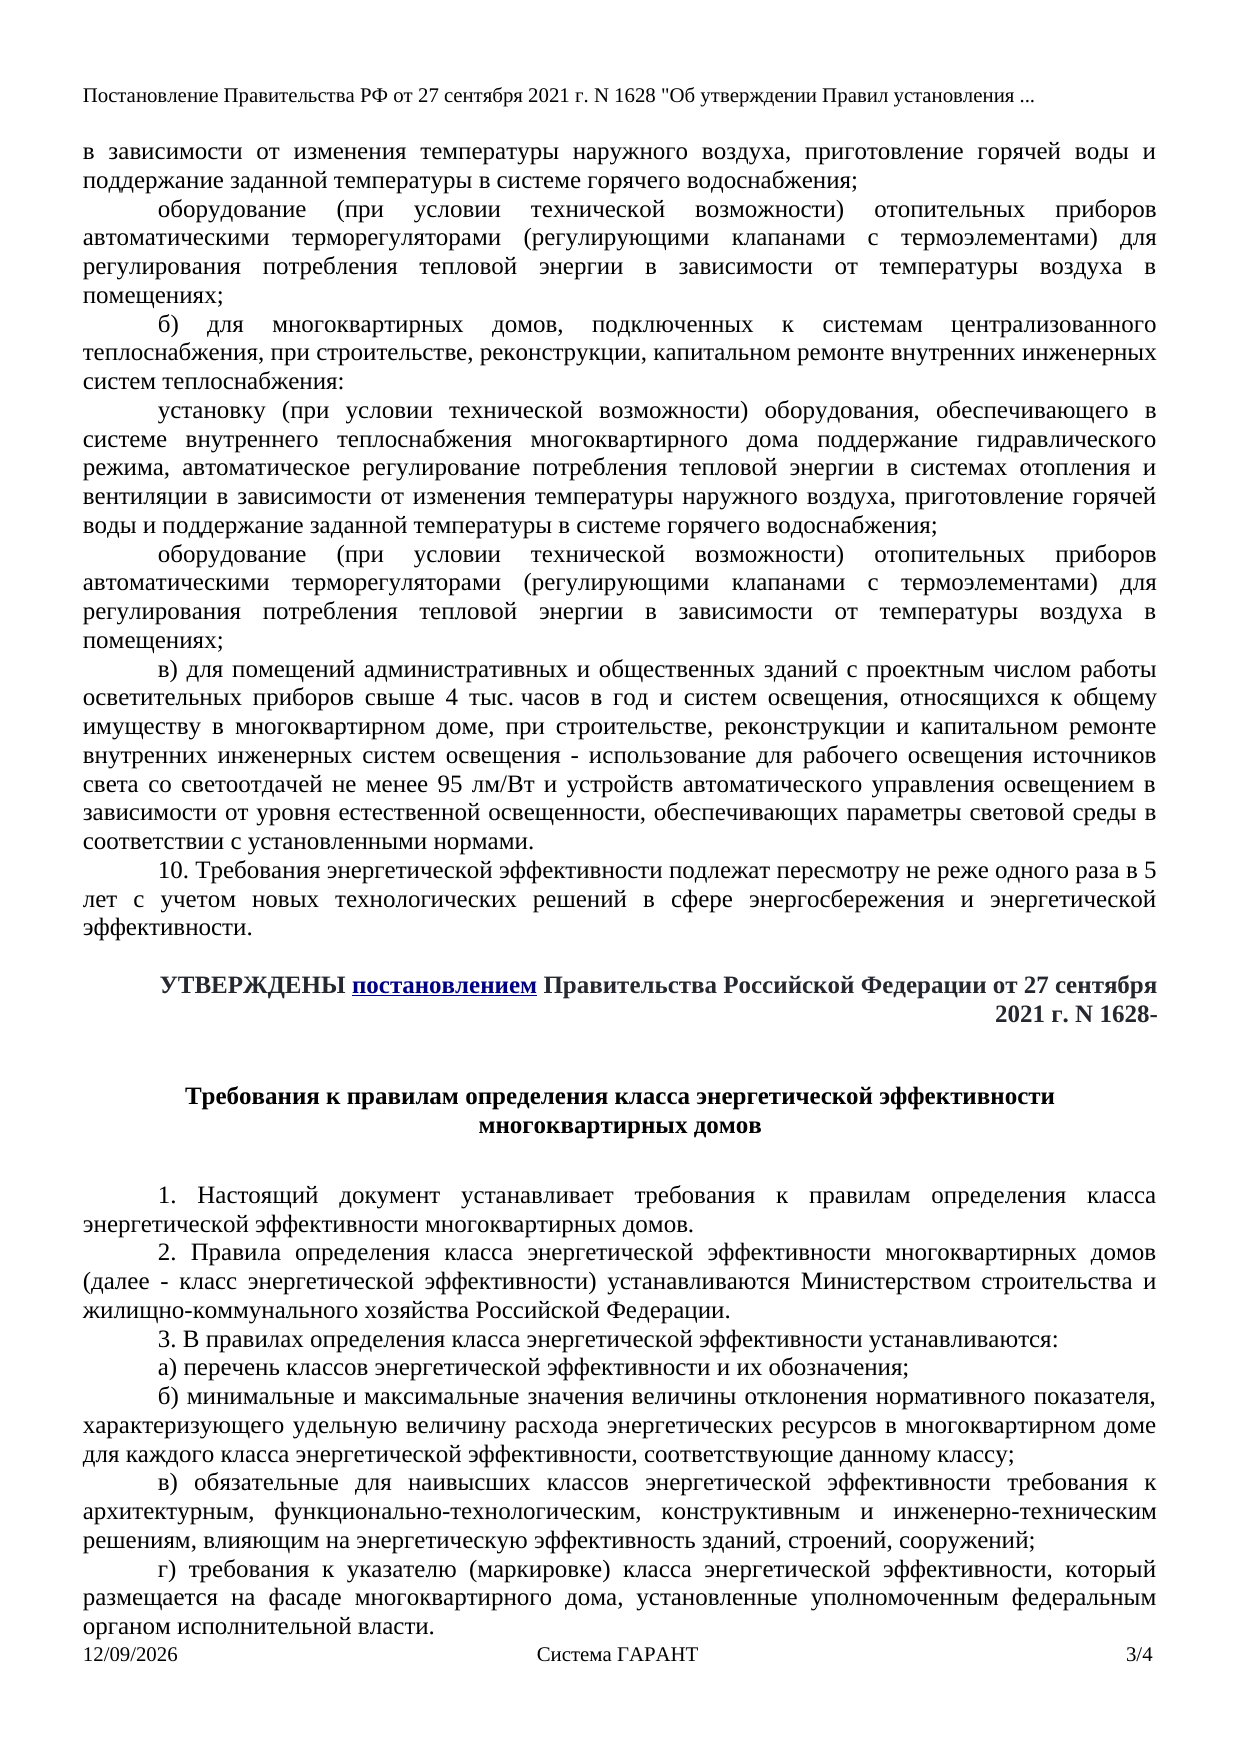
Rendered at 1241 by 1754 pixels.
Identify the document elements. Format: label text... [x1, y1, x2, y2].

text б) для многоквартирных домов, подключенных к системам централизованного теплоснабжения, при строительстве, реконструкции, капитальном ремонте внутренних инженерных систем теплоснабжения: [83, 309, 1157, 395]
text оборудование (при условии технической возможности) отопительных приборов автоматическими терморегуляторами (регулирующими клапанами с термоэлементами) для регулирования потребления тепловой энергии в зависимости от температуры воздуха в помещениях; [83, 194, 1157, 309]
text 2. Правила определения класса энергетической эффективности многоквартирных домов (далее - класс энергетической эффективности) устанавливаются Министерством строительства и жилищно-коммунального хозяйства Российской Федерации. [83, 1237, 1157, 1324]
text оборудование (при условии технической возможности) отопительных приборов автоматическими терморегуляторами (регулирующими клапанами с термоэлементами) для регулирования потребления тепловой энергии в зависимости от температуры воздуха в помещениях; [83, 539, 1157, 654]
text в зависимости от изменения температуры наружного воздуха, приготовление горячей воды и поддержание заданной температуры в системе горячего водоснабжения; [83, 136, 1157, 194]
text б) минимальные и максимальные значения величины отклонения нормативного показателя, характеризующего удельную величину расхода энергетических ресурсов в многоквартирном доме для каждого класса энергетической эффективности, соответствующие данному классу; [83, 1381, 1157, 1467]
text а) перечень классов энергетической эффективности и их обозначения; [83, 1352, 1157, 1381]
text г) требования к указателю (маркировке) класса энергетической эффективности, который размещается на фасаде многоквартирного дома, установленные уполномоченным федеральным органом исполнительной власти. [83, 1554, 1157, 1640]
text УТВЕРЖДЕНЫ постановлением Правительства Российской Федерации от 27 сентября 2021 г. N 1628- [83, 970, 1157, 1027]
text установку (при условии технической возможности) оборудования, обеспечивающего в системе внутреннего теплоснабжения многоквартирного дома поддержание гидравлического режима, автоматическое регулирование потребления тепловой энергии в системах отопления и вентиляции в зависимости от изменения температуры наружного воздуха, приготовление горячей воды и поддержание заданной температуры в системе горячего водоснабжения; [83, 395, 1157, 539]
text 10. Требования энергетической эффективности подлежат пересмотру не реже одного раза в 5 лет с учетом новых технологических решений в сфере энергосбережения и энергетической эффективности. [83, 855, 1157, 941]
text 1. Настоящий документ устанавливает требования к правилам определения класса энергетической эффективности многоквартирных домов. [83, 1180, 1157, 1237]
text в) обязательные для наивысших классов энергетической эффективности требования к архитектурным, функционально-технологическим, конструктивным и инженерно-техническим решениям, влияющим на энергетическую эффективность зданий, строений, сооружений; [83, 1467, 1157, 1554]
subtitle Требования к правилам определения класса энергетической эффективности многоквартирных домов [83, 1081, 1157, 1139]
text в) для помещений административных и общественных зданий с проектным числом работы осветительных приборов свыше 4 тыс. часов в год и систем освещения, относящихся к общему имуществу в многоквартирном доме, при строительстве, реконструкции и капитальном ремонте внутренних инженерных систем освещения - использование для рабочего освещения источников света со светоотдачей не менее 95 лм/Вт и устройств автоматического управления освещением в зависимости от уровня естественной освещенности, обеспечивающих параметры световой среды в соответствии с установленными нормами. [83, 654, 1157, 855]
text 3. В правилах определения класса энергетической эффективности устанавливаются: [83, 1324, 1157, 1352]
